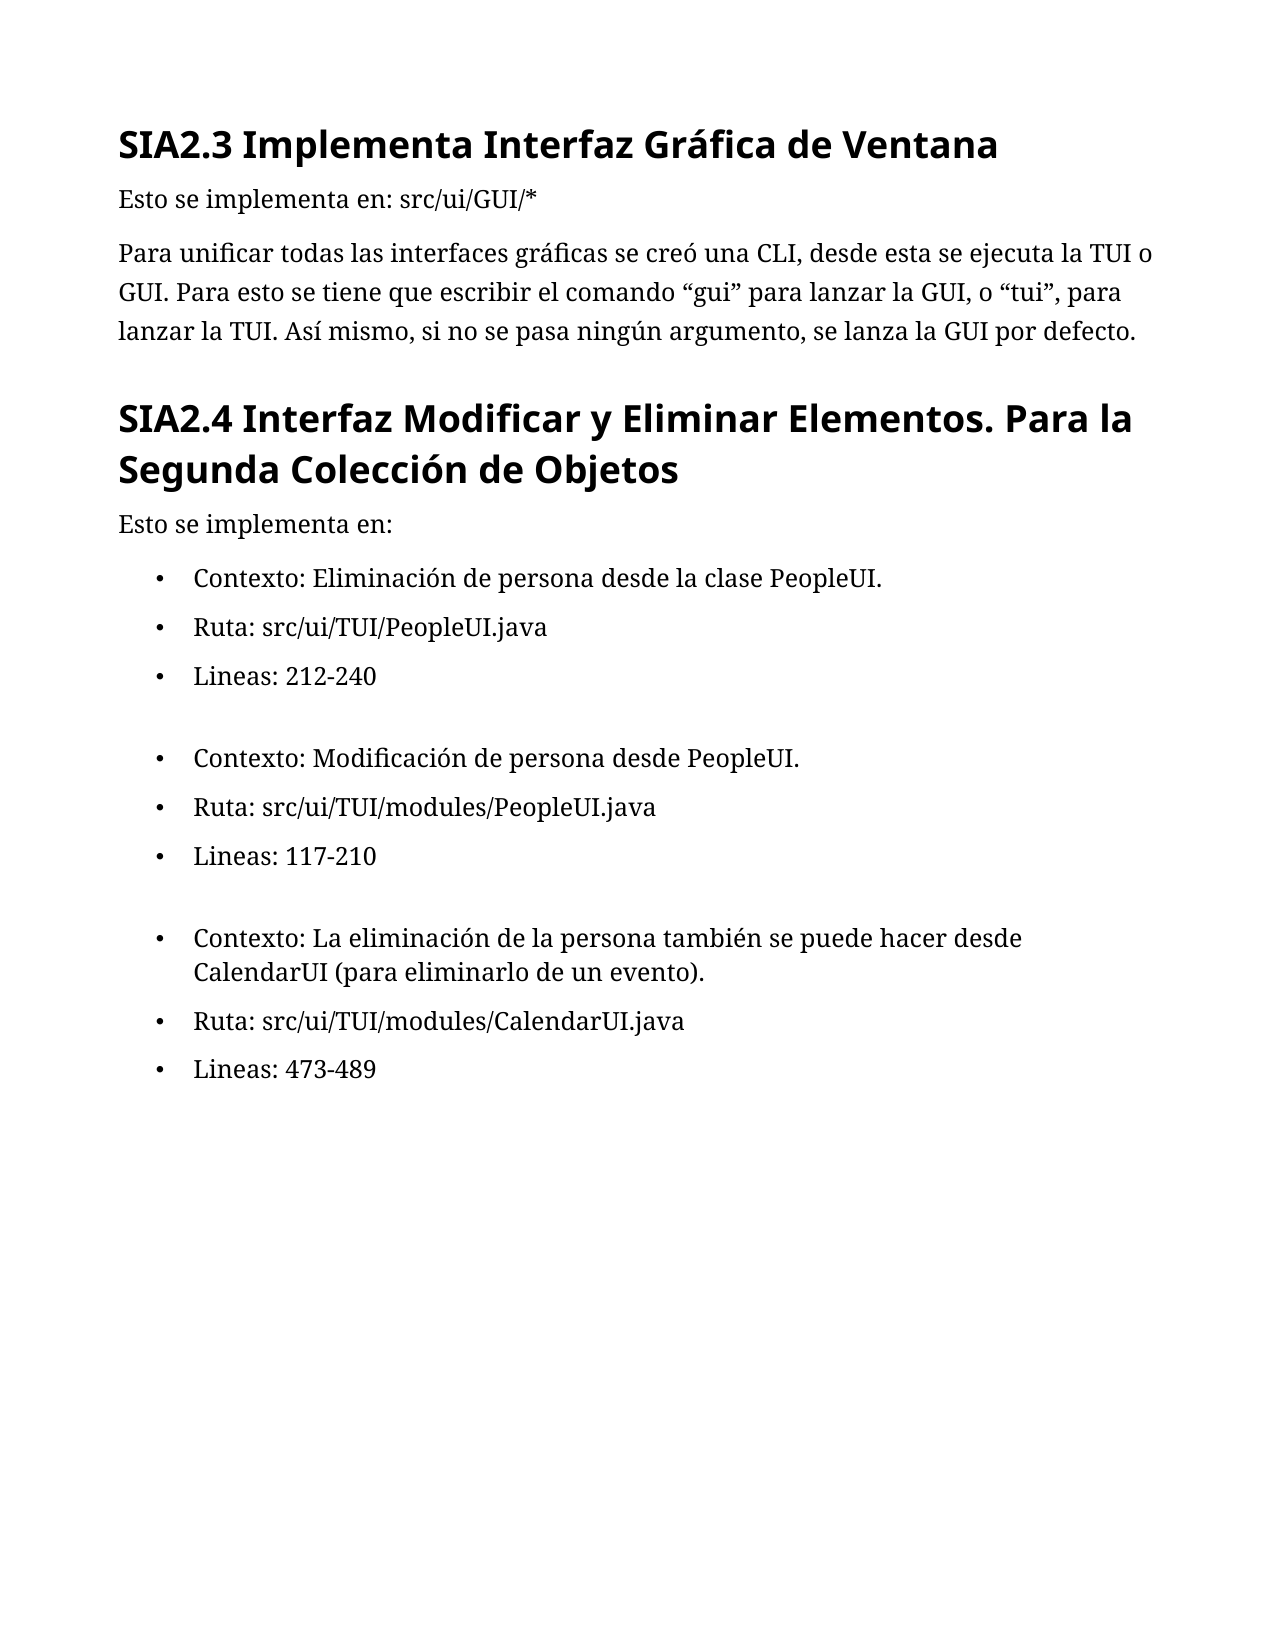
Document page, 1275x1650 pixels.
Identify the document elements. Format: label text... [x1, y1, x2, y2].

text Esto se implementa en: src/ui/GUI/* [118, 182, 1157, 216]
text Esto se implementa en: [118, 507, 1157, 541]
list Ruta: src/ui/TUI/PeopleUI.java [156, 609, 1157, 643]
list Ruta: src/ui/TUI/modules/CalendarUI.java [156, 1003, 1157, 1038]
list Contexto: Eliminación de persona desde la clase PeopleUI. [156, 561, 1157, 595]
list Lineas: 212-240 [156, 658, 1157, 692]
list Ruta: src/ui/TUI/modules/PeopleUI.java [156, 789, 1157, 823]
text Para unificar todas las interfaces gráficas se creó una CLI, desde esta se ejecuta la TUI o GUI. Para esto se tiene que escribir el comando “gui” para lanzar la GUI, o “tui”, para lanzar la TUI. Así mismo, si no se pasa ningún argumento, se lanza la GUI por defecto. [118, 235, 1157, 348]
list Lineas: 473-489 [156, 1052, 1157, 1086]
subtitle SIA2.3 Implementa Interfaz Gráfica de Ventana [118, 118, 1157, 169]
list Lineas: 117-210 [156, 838, 1157, 872]
list Contexto: Modificación de persona desde PeopleUI. [156, 741, 1157, 775]
list Contexto: La eliminación de la persona también se puede hacer desde CalendarUI (para eliminarlo de un evento). [156, 921, 1157, 989]
subtitle SIA2.4 Interfaz Modificar y Eliminar Elementos. Para la Segunda Colección de Objetos [118, 392, 1157, 494]
